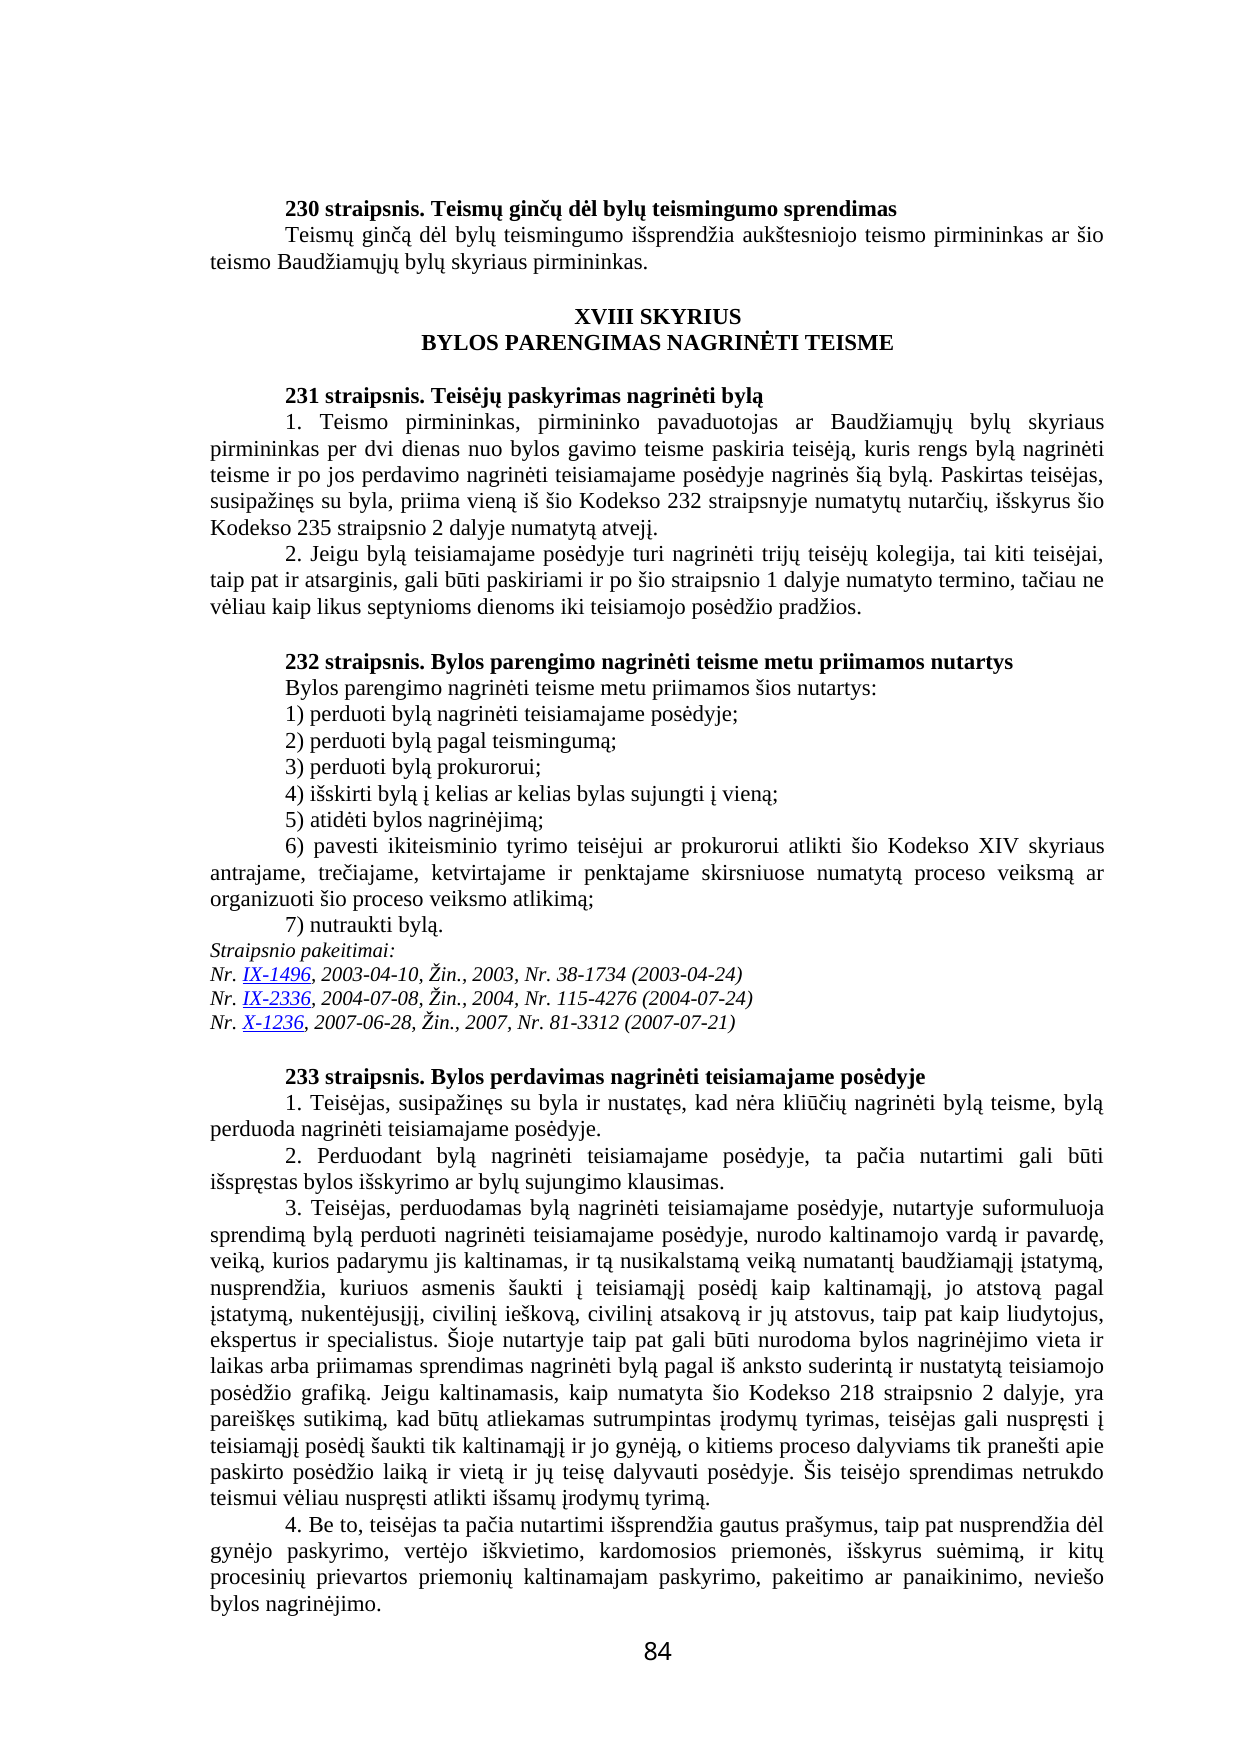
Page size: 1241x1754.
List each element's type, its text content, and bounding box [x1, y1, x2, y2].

text 231 straipsnis. Teisėjų paskyrimas nagrinėti bylą [210, 382, 1106, 408]
text 3) perduoti bylą prokurorui; [210, 753, 1106, 779]
text Bylos parengimas nagrinėti teisme [210, 329, 1106, 356]
text Straipsnio pakeitimai: [210, 938, 1106, 962]
text 2) perduoti bylą pagal teismingumą; [210, 727, 1106, 753]
text Bylos parengimo nagrinėti teisme metu priimamos šios nutartys: [210, 674, 1106, 701]
text 2. Perduodant bylą nagrinėti teisiamajame posėdyje, ta pačia nutartimi gali būti išspręstas bylos išskyrimo ar bylų sujungimo klausimas. [210, 1142, 1106, 1194]
text 5) atidėti bylos nagrinėjimą; [210, 806, 1106, 832]
text Nr. X-1236, 2007-06-28, Žin., 2007, Nr. 81-3312 (2007-07-21) [210, 1010, 1106, 1034]
text 230 straipsnis. Teismų ginčų dėl bylų teismingumo sprendimas [210, 195, 1106, 221]
text 1) perduoti bylą nagrinėti teisiamajame posėdyje; [210, 701, 1106, 727]
text Nr. IX-1496, 2003-04-10, Žin., 2003, Nr. 38-1734 (2003-04-24) [210, 962, 1106, 986]
text 7) nutraukti bylą. [210, 911, 1106, 938]
text 6) pavesti ikiteisminio tyrimo teisėjui ar prokurorui atlikti šio Kodekso XIV skyriaus antrajame, trečiajame, ketvirtajame ir penktajame skirsniuose numatytą proceso veiksmą ar organizuoti šio proceso veiksmo atlikimą; [210, 832, 1106, 911]
text 1. Teismo pirmininkas, pirmininko pavaduotojas ar Baudžiamųjų bylų skyriaus pirmininkas per dvi dienas nuo bylos gavimo teisme paskiria teisėją, kuris rengs bylą nagrinėti teisme ir po jos perdavimo nagrinėti teisiamajame posėdyje nagrinės šią bylą. Paskirtas teisėjas, susipažinęs su byla, priima vieną iš šio Kodekso 232 straipsnyje numatytų nutarčių, išskyrus šio Kodekso 235 straipsnio 2 dalyje numatytą atvejį. [210, 408, 1106, 540]
text Teismų ginčą dėl bylų teismingumo išsprendžia aukštesniojo teismo pirmininkas ar šio teismo Baudžiamųjų bylų skyriaus pirmininkas. [210, 221, 1106, 274]
text Nr. IX-2336, 2004-07-08, Žin., 2004, Nr. 115-4276 (2004-07-24) [210, 986, 1106, 1010]
text 2. Jeigu bylą teisiamajame posėdyje turi nagrinėti trijų teisėjų kolegija, tai kiti teisėjai, taip pat ir atsarginis, gali būti paskiriami ir po šio straipsnio 1 dalyje numatyto termino, tačiau ne vėliau kaip likus septynioms dienoms iki teisiamojo posėdžio pradžios. [210, 540, 1106, 619]
text 1. Teisėjas, susipažinęs su byla ir nustatęs, kad nėra kliūčių nagrinėti bylą teisme, bylą perduoda nagrinėti teisiamajame posėdyje. [210, 1089, 1106, 1142]
text 233 straipsnis. Bylos perdavimas nagrinėti teisiamajame posėdyje [210, 1063, 1106, 1089]
text 4. Be to, teisėjas ta pačia nutartimi išsprendžia gautus prašymus, taip pat nusprendžia dėl gynėjo paskyrimo, vertėjo iškvietimo, kardomosios priemonės, išskyrus suėmimą, ir kitų procesinių prievartos priemonių kaltinamajam paskyrimo, pakeitimo ar panaikinimo, neviešo bylos nagrinėjimo. [210, 1511, 1106, 1616]
text 3. Teisėjas, perduodamas bylą nagrinėti teisiamajame posėdyje, nutartyje suformuluoja sprendimą bylą perduoti nagrinėti teisiamajame posėdyje, nurodo kaltinamojo vardą ir pavardę, veiką, kurios padarymu jis kaltinamas, ir tą nusikalstamą veiką numatantį baudžiamąjį įstatymą, nusprendžia, kuriuos asmenis šaukti į teisiamąjį posėdį kaip kaltinamąjį, jo atstovą pagal įstatymą, nukentėjusįjį, civilinį ieškovą, civilinį atsakovą ir jų atstovus, taip pat kaip liudytojus, ekspertus ir specialistus. Šioje nutartyje taip pat gali būti nurodoma bylos nagrinėjimo vieta ir laikas arba priimamas sprendimas nagrinėti bylą pagal iš anksto suderintą ir nustatytą teisiamojo posėdžio grafiką. Jeigu kaltinamasis, kaip numatyta šio Kodekso 218 straipsnio 2 dalyje, yra pareiškęs sutikimą, kad būtų atliekamas sutrumpintas įrodymų tyrimas, teisėjas gali nuspręsti į teisiamąjį posėdį šaukti tik kaltinamąjį ir jo gynėją, o kitiems proceso dalyviams tik pranešti apie paskirto posėdžio laiką ir vietą ir jų teisę dalyvauti posėdyje. Šis teisėjo sprendimas netrukdo teismui vėliau nuspręsti atlikti išsamų įrodymų tyrimą. [210, 1194, 1106, 1511]
text 232 straipsnis. Bylos parengimo nagrinėti teisme metu priimamos nutartys [210, 648, 1106, 674]
text 4) išskirti bylą į kelias ar kelias bylas sujungti į vieną; [210, 779, 1106, 806]
text XVIII skyrius [210, 303, 1106, 329]
